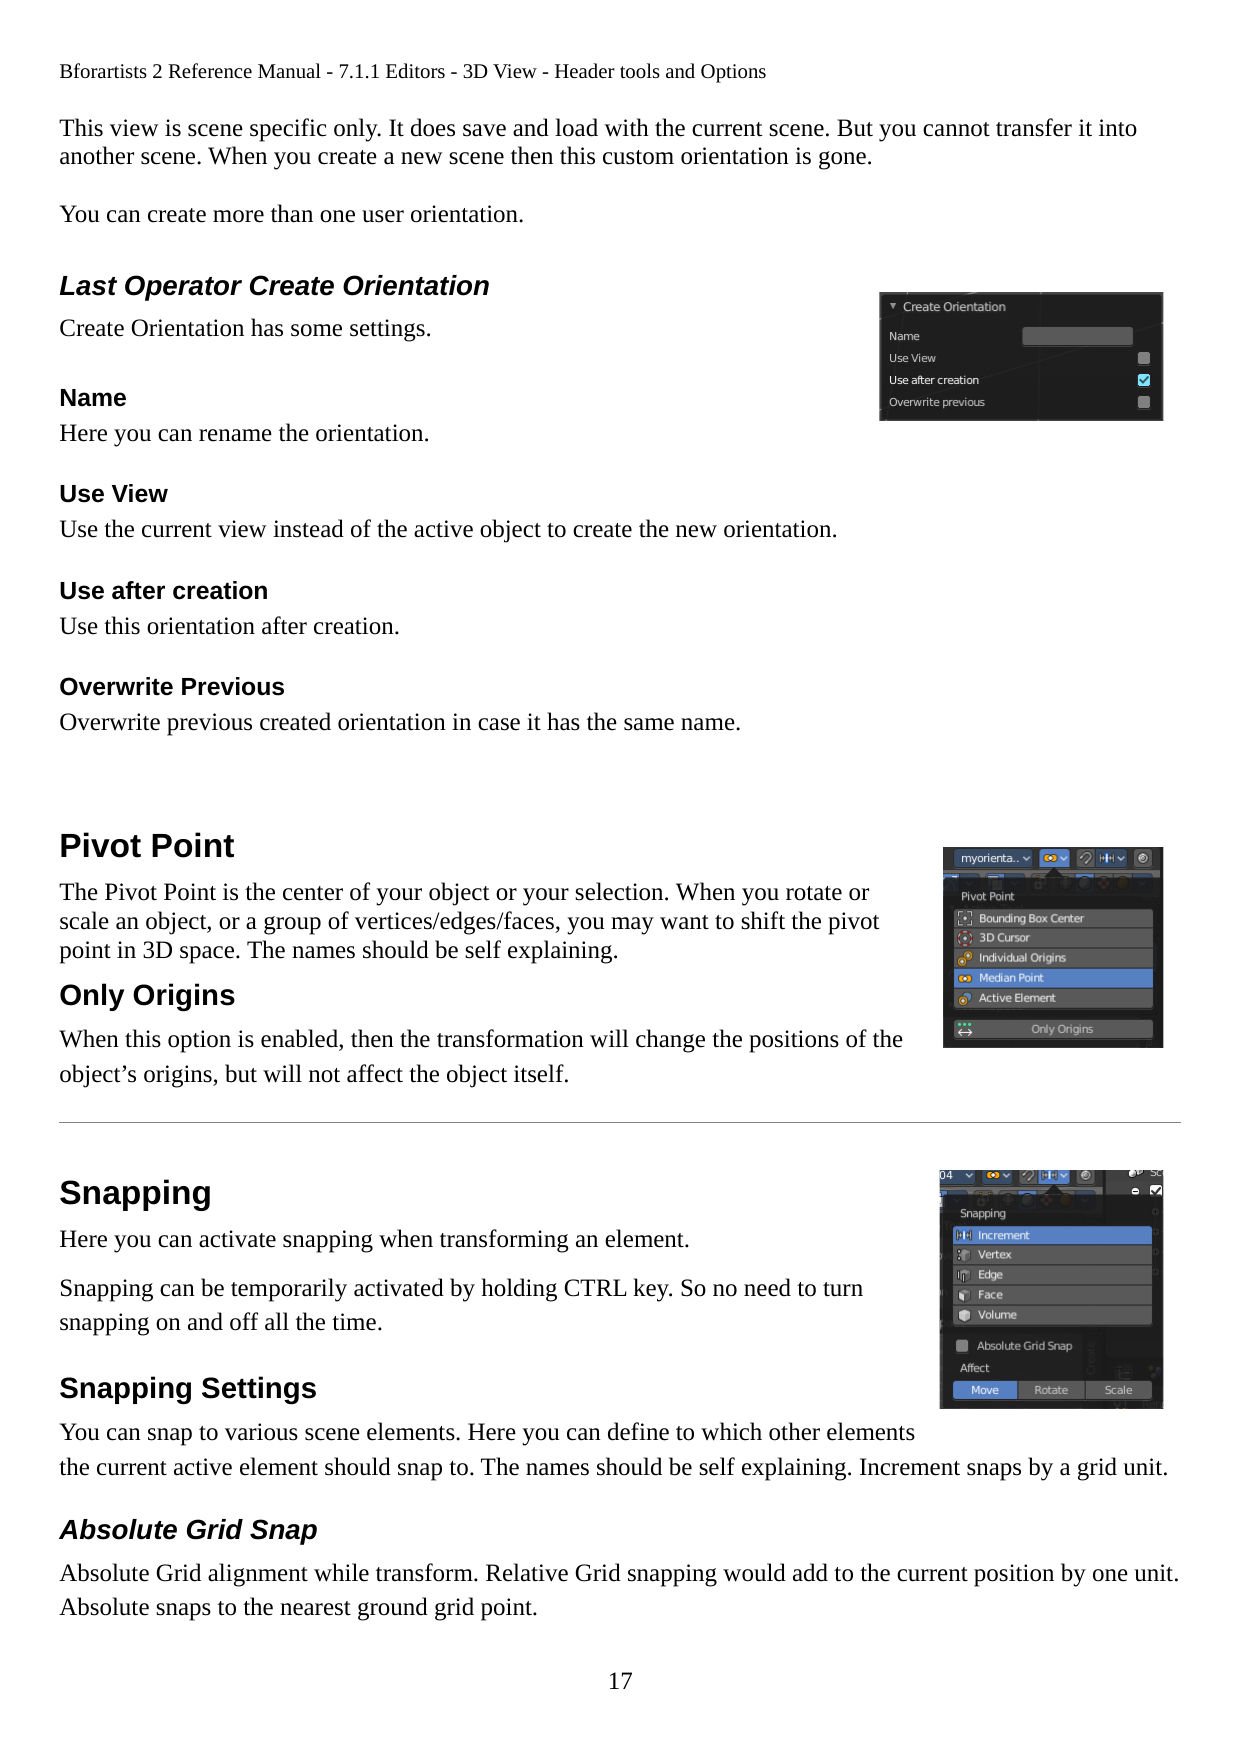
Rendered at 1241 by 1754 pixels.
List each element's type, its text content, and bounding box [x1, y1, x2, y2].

subtitle [1164, 383, 1181, 412]
subtitle Name [59, 383, 879, 412]
text Snapping can be temporarily activated by holding CTRL key. So no need to turn snapping on and off all the time. [59, 1273, 939, 1336]
text Here you can activate snapping when transforming an element. [59, 1224, 939, 1253]
text Absolute Grid alignment while transform. Relative Grid snapping would add to the current position by one unit. Absolute snaps to the nearest ground grid point. [59, 1558, 1181, 1621]
subtitle Overwrite Previous [59, 672, 1181, 701]
text Use the current view instead of the active object to create the new orientation. [59, 514, 1181, 543]
picture [939, 1170, 1164, 1409]
text Use this orientation after creation. [59, 611, 1181, 639]
text Here you can rename the orientation. [59, 418, 1181, 447]
subtitle Absolute Grid Snap [59, 1513, 1181, 1545]
text You can create more than one user orientation. [59, 199, 1181, 228]
picture [943, 847, 1164, 1048]
subtitle Snapping Settings [59, 1371, 939, 1405]
text Overwrite previous created orientation in case it has the same name. [59, 707, 1181, 736]
subtitle Use after creation [59, 576, 1181, 604]
text When this option is enabled, then the transformation will change the positions of the object’s origins, but will not affect the object itself. [59, 1024, 1181, 1087]
subtitle Pivot Point [59, 826, 1181, 865]
text Create Orientation has some settings. [59, 313, 879, 342]
subtitle Snapping [59, 1173, 939, 1211]
subtitle [1164, 1173, 1181, 1211]
picture [879, 292, 1164, 421]
subtitle [1164, 1371, 1181, 1405]
text The Pivot Point is the center of your object or your selection. When you rotate or scale an object, or a group of vertices/edges/faces, you may want to shift the pivot point in 3D space. The names should be self explaining. [59, 877, 943, 963]
subtitle Last Operator Create Orientation [59, 269, 1181, 301]
text You can snap to various scene elements. Here you can define to which other elements the current active element should snap to. The names should be self explaining. Increment snaps by a grid unit. [59, 1417, 1181, 1481]
text This view is scene specific only. It does save and load with the current scene. But you cannot transfer it into another scene. When you create a new scene then this custom orientation is gone. [59, 113, 1181, 170]
subtitle Use View [59, 479, 1181, 508]
subtitle [1164, 978, 1181, 1012]
subtitle Only Origins [59, 978, 943, 1012]
